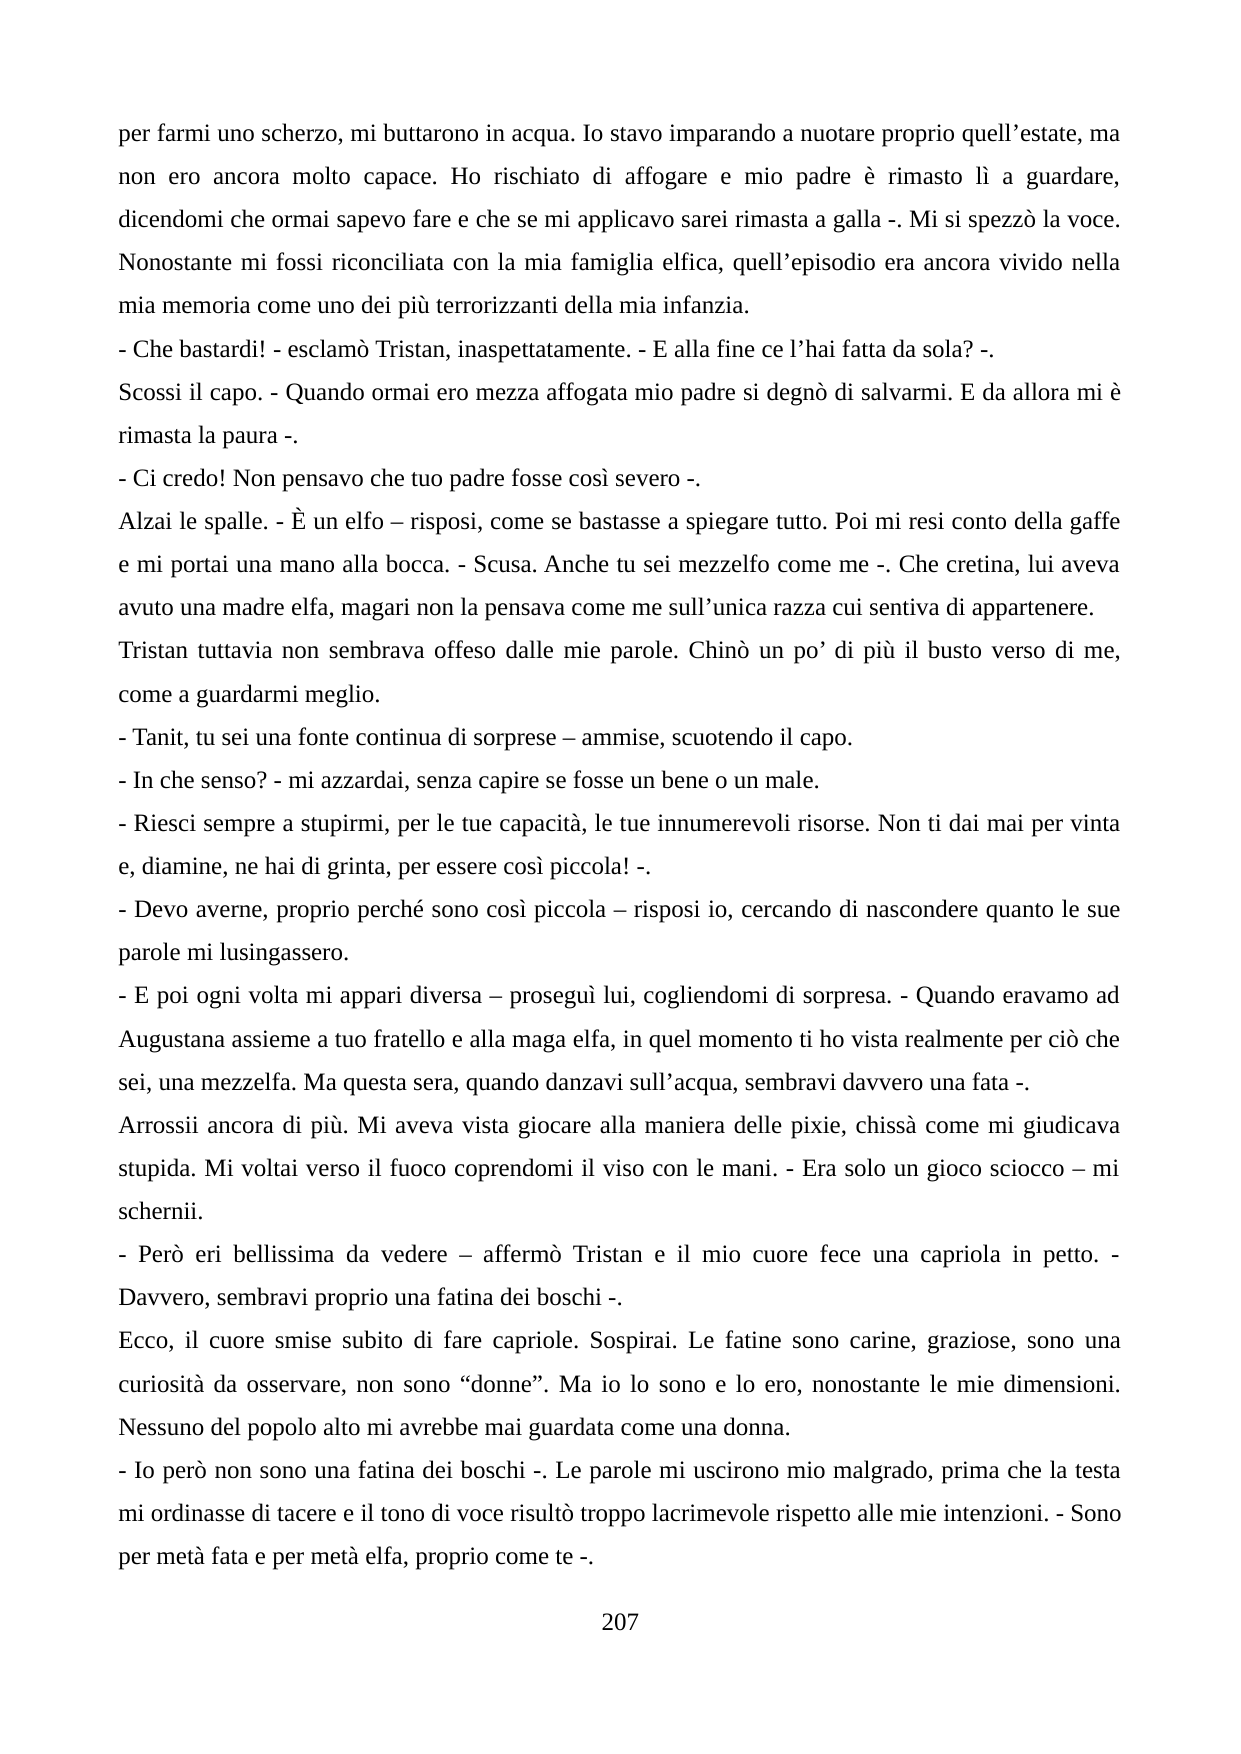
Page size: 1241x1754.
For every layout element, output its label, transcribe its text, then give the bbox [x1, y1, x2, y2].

text Ecco, il cuore smise subito di fare capriole. Sospirai. Le fatine sono carine, graziose, sono una curiosità da osservare, non sono “donne”. Ma io lo sono e lo ero, nonostante le mie dimensioni. Nessuno del popolo alto mi avrebbe mai guardata come una donna. [118, 1326, 1122, 1441]
text - Ci credo! Non pensavo che tuo padre fosse così severo -. [118, 463, 1122, 492]
text - Devo averne, proprio perché sono così piccola – risposi io, cercando di nascondere quanto le sue parole mi lusingassero. [118, 894, 1122, 966]
text - Che bastardi! - esclamò Tristan, inaspettatamente. - E alla fine ce l’hai fatta da sola? -. [118, 334, 1122, 362]
text - E poi ogni volta mi appari diversa – proseguì lui, cogliendomi di sorpresa. - Quando eravamo ad Augustana assieme a tuo fratello e alla maga elfa, in quel momento ti ho vista realmente per ciò che sei, una mezzelfa. Ma questa sera, quando danzavi sull’acqua, sembravi davvero una fata -. [118, 981, 1122, 1096]
text per farmi uno scherzo, mi buttarono in acqua. Io stavo imparando a nuotare proprio quell’estate, ma non ero ancora molto capace. Ho rischiato di affogare e mio padre è rimasto lì a guardare, dicendomi che ormai sapevo fare e che se mi applicavo sarei rimasta a galla -. Mi si spezzò la voce. Nonostante mi fossi riconciliata con la mia famiglia elfica, quell’episodio era ancora vivido nella mia memoria come uno dei più terrorizzanti della mia infanzia. [118, 118, 1122, 319]
text Scossi il capo. - Quando ormai ero mezza affogata mio padre si degnò di salvarmi. E da allora mi è rimasta la paura -. [118, 377, 1122, 449]
text Tristan tuttavia non sembrava offeso dalle mie parole. Chinò un po’ di più il busto verso di me, come a guardarmi meglio. [118, 636, 1122, 707]
text - Tanit, tu sei una fonte continua di sorprese – ammise, scuotendo il capo. [118, 722, 1122, 751]
text Arrossii ancora di più. Mi aveva vista giocare alla maniera delle pixie, chissà come mi giudicava stupida. Mi voltai verso il fuoco coprendomi il viso con le mani. - Era solo un gioco sciocco – mi schernii. [118, 1110, 1122, 1225]
text - Riesci sempre a stupirmi, per le tue capacità, le tue innumerevoli risorse. Non ti dai mai per vinta e, diamine, ne hai di grinta, per essere così piccola! -. [118, 808, 1122, 880]
text Alzai le spalle. - È un elfo – risposi, come se bastasse a spiegare tutto. Poi mi resi conto della gaffe e mi portai una mano alla bocca. - Scusa. Anche tu sei mezzelfo come me -. Che cretina, lui aveva avuto una madre elfa, magari non la pensava come me sull’unica razza cui sentiva di appartenere. [118, 506, 1122, 621]
text - In che senso? - mi azzardai, senza capire se fosse un bene o un male. [118, 765, 1122, 794]
text - Io però non sono una fatina dei boschi -. Le parole mi uscirono mio malgrado, prima che la testa mi ordinasse di tacere e il tono di voce risultò troppo lacrimevole rispetto alle mie intenzioni. - Sono per metà fata e per metà elfa, proprio come te -. [118, 1455, 1122, 1570]
text - Però eri bellissima da vedere – affermò Tristan e il mio cuore fece una capriola in petto. - Davvero, sembravi proprio una fatina dei boschi -. [118, 1239, 1122, 1311]
